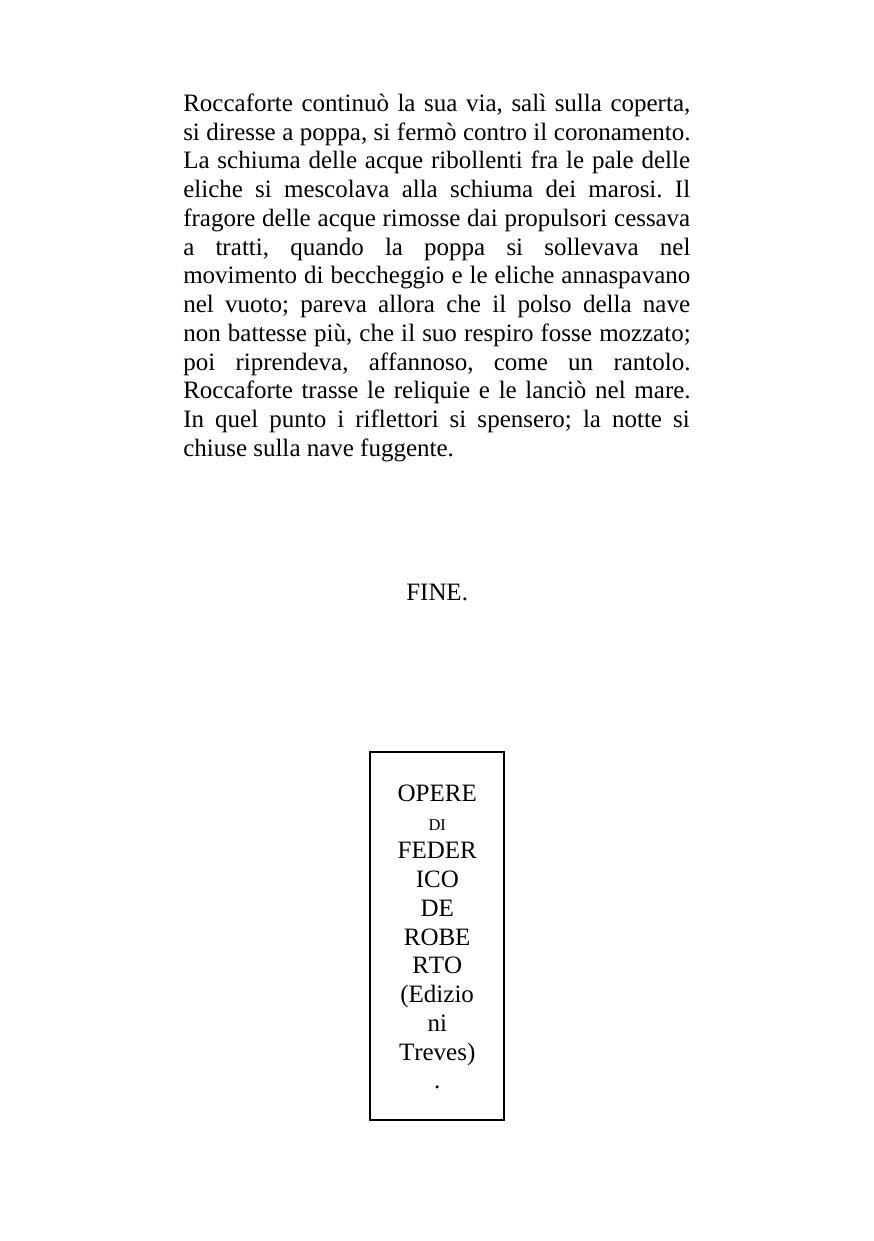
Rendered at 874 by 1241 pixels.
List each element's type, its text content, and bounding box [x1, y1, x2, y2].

text FINE. [183, 577, 691, 606]
text OPERE di FEDERICO DE ROBERTO (Edizioni Treves). [371, 753, 503, 1119]
text Roccaforte continuò la sua via, salì sulla coperta, si diresse a poppa, si fermò contro il coronamento. La schiuma delle acque ribollenti fra le pale delle eliche si mescolava alla schiuma dei marosi. Il fragore delle acque rimosse dai propulsori cessava a tratti, quando la poppa si sollevava nel movimento di beccheggio e le eliche annaspavano nel vuoto; pareva allora che il polso della nave non battesse più, che il suo respiro fosse mozzato; poi riprendeva, affannoso, come un rantolo. Roccaforte trasse le reliquie e le lanciò nel mare. In quel punto i riflettori si spensero; la notte si chiuse sulla nave fuggente. [183, 88, 691, 462]
